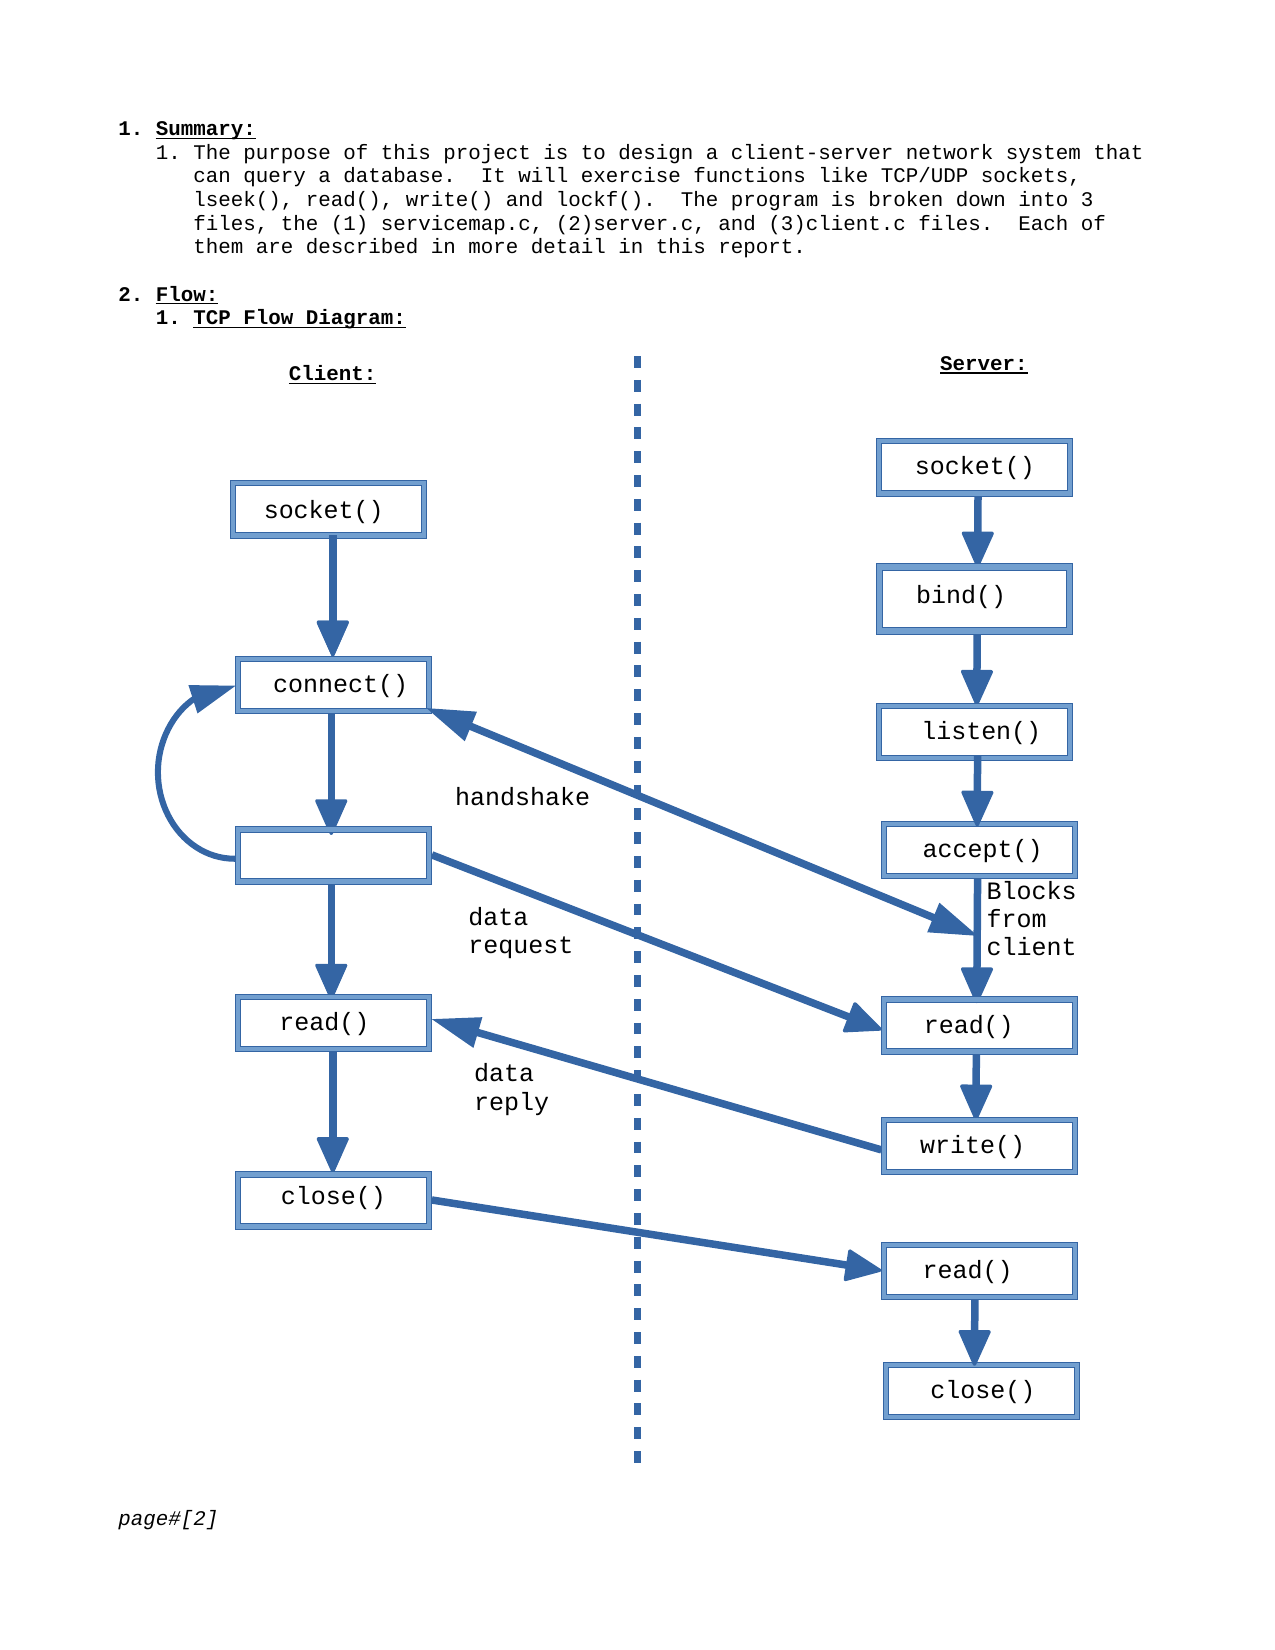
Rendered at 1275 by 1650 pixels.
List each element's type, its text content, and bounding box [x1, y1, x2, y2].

list Summary: [118, 118, 1157, 142]
list The purpose of this project is to design a client-server network system that can query a database. It will exercise functions like TCP/UDP sockets, lseek(), read(), write() and lockf(). The program is broken down into 3 files, the (1) servicemap.c, (2)server.c, and (3)client.c files. Each of them are described in more detail in this report. [156, 142, 1157, 260]
list TCP Flow Diagram: [156, 307, 1157, 331]
list Flow: [118, 284, 1157, 307]
